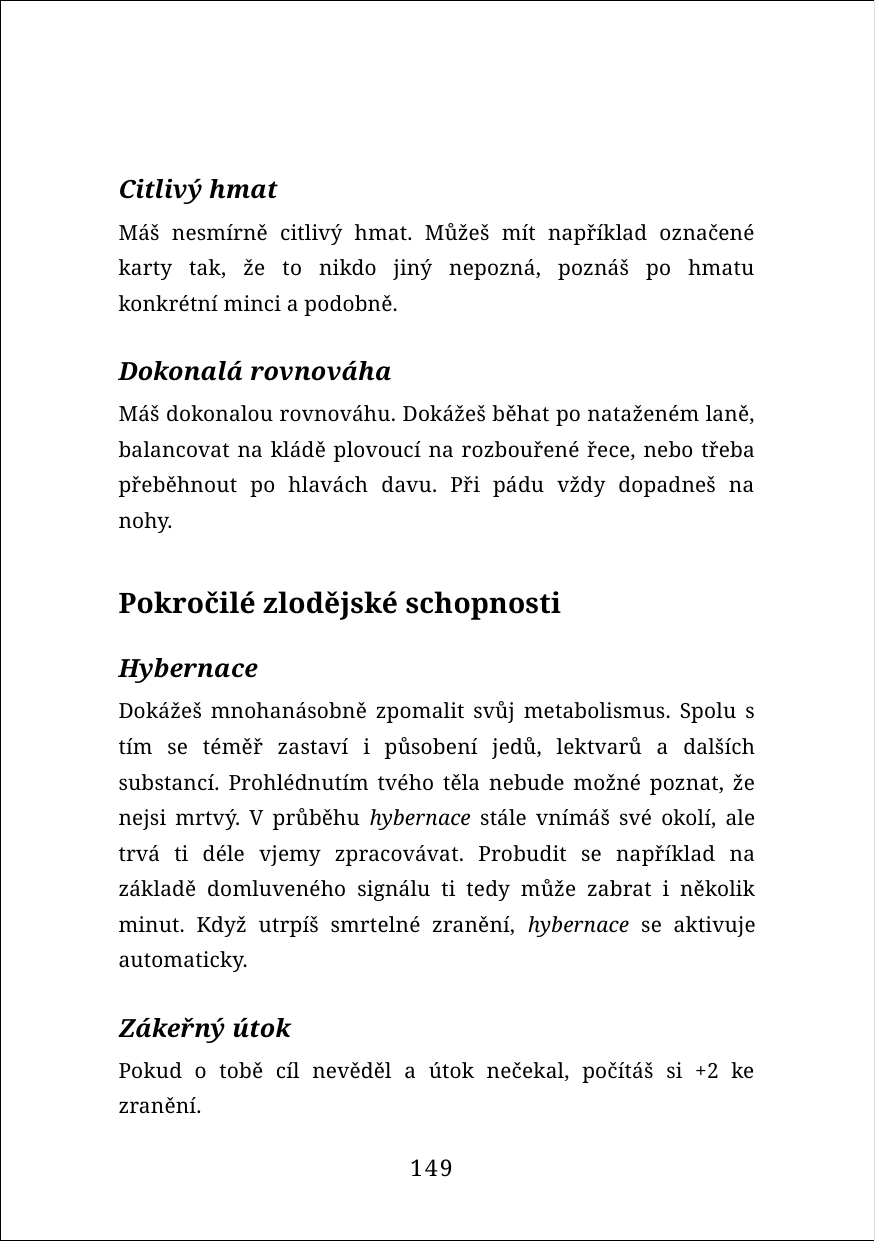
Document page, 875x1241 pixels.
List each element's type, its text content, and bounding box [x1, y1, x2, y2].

text Máš dokonalou rovnováhu. Dokážeš běhat po nataženém laně, balancovat na kládě plovoucí na rozbouřené řece, nebo třeba přeběhnout po hlavách davu. Při pádu vždy dopadneš na nohy. [118, 399, 756, 534]
text Dokážeš mnohanásobně zpomalit svůj metabolismus. Spolu s tím se téměř zastaví i působení jedů, lektvarů a dalších substancí. Prohlédnutím tvého těla nebude možné poznat, že nejsi mrtvý. V průběhu hybernace stále vnímáš své okolí, ale trvá ti déle vjemy zpracovávat. Probudit se například na základě domluveného signálu ti tedy může zabrat i několik minut. Když utrpíš smrtelné zranění, hybernace se aktivuje automaticky. [118, 697, 756, 974]
text Pokud o tobě cíl nevěděl a útok nečekal, počítáš si +2 ke zranění. [118, 1056, 756, 1120]
subtitle Citlivý hmat [118, 172, 756, 206]
subtitle Hybernace [118, 651, 756, 685]
subtitle Pokročilé zlodějské schopnosti [118, 583, 756, 621]
subtitle Zákeřný útok [118, 1010, 756, 1044]
subtitle Dokonalá rovnováha [118, 354, 756, 388]
text Máš nesmírně citlivý hmat. Můžeš mít například označené karty tak, že to nikdo jiný nepozná, poznáš po hmatu konkrétní minci a podobně. [118, 218, 756, 317]
